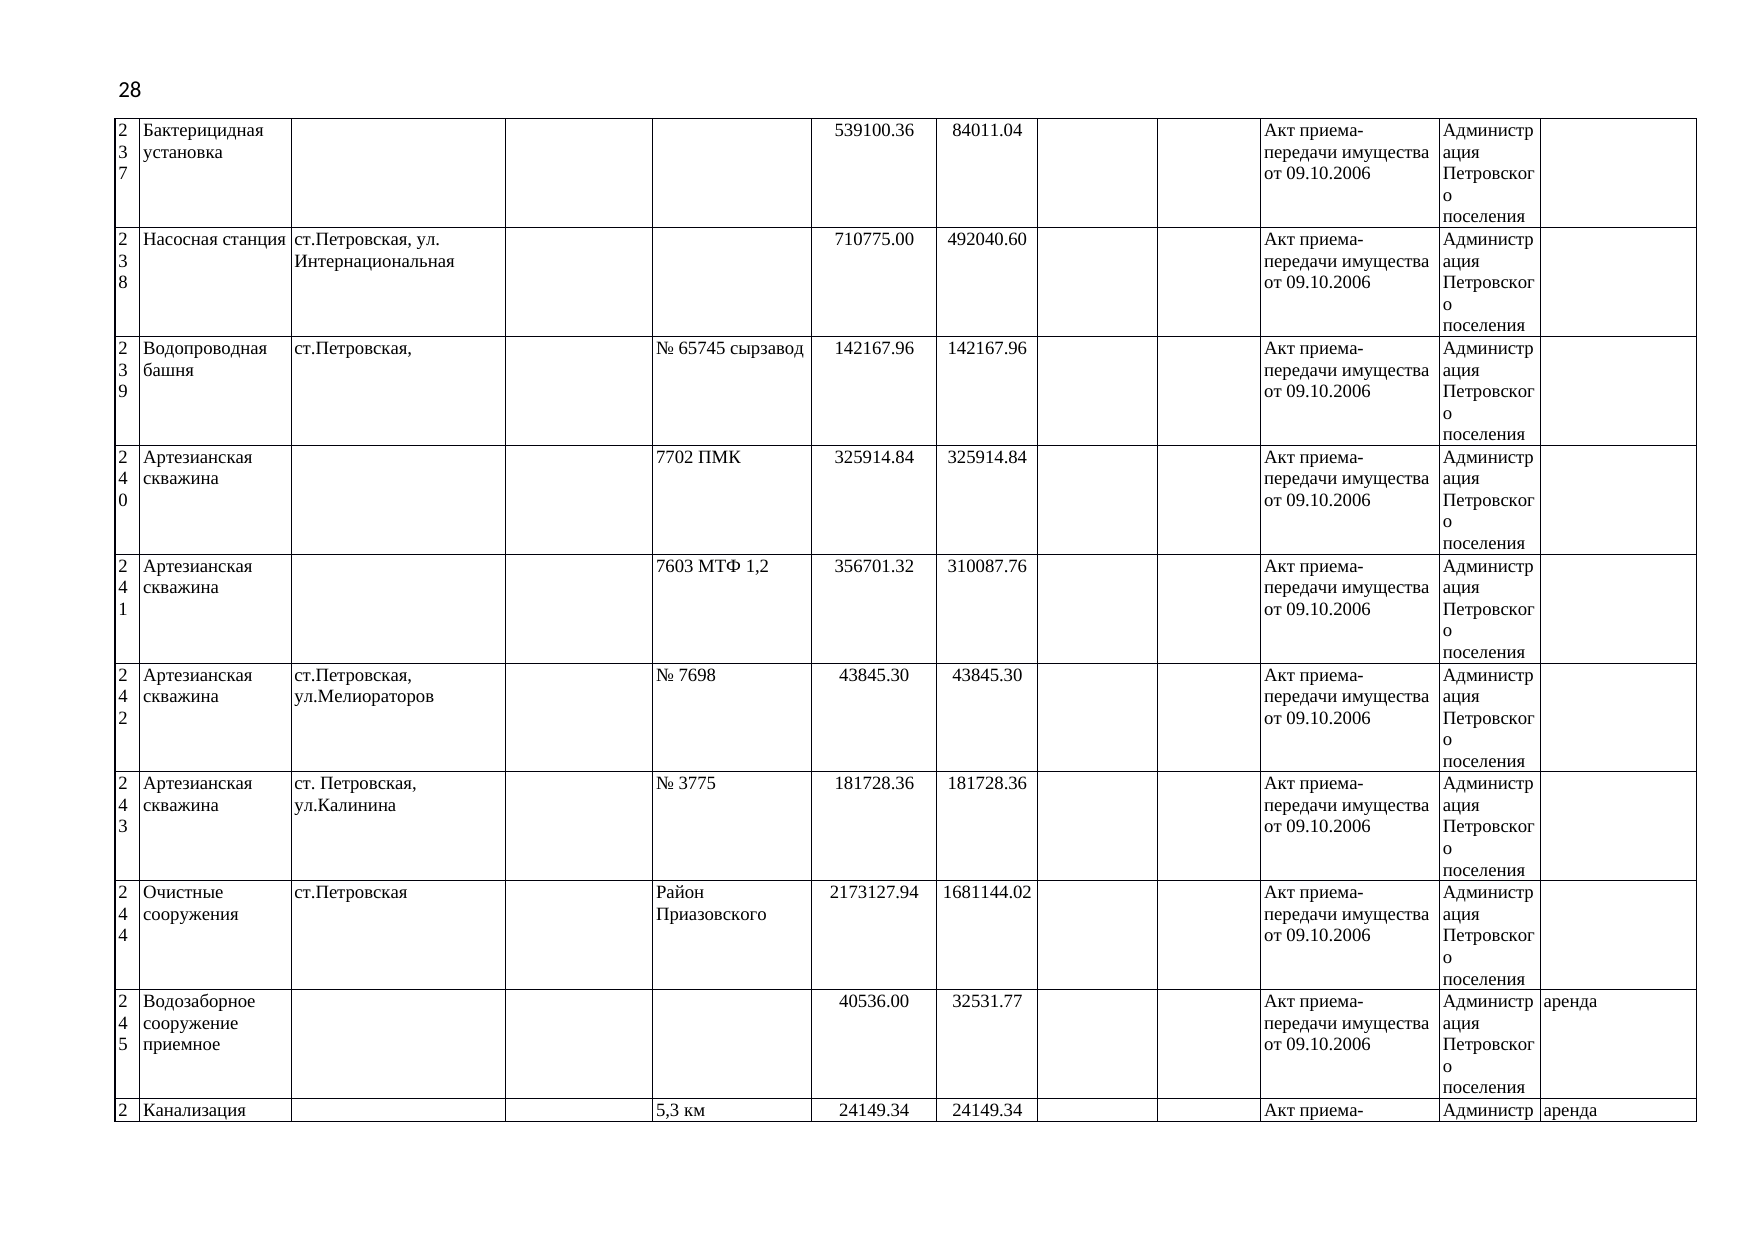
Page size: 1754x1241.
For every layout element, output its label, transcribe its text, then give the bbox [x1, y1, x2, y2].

table_cell [1038, 555, 1157, 662]
table_cell [1541, 446, 1696, 553]
table_cell 310087,76 [937, 555, 1037, 662]
table_cell 43845,30 [812, 664, 936, 771]
table_cell [506, 881, 652, 989]
table_cell [1158, 228, 1260, 336]
table_cell [292, 119, 505, 227]
table_cell [1158, 119, 1260, 227]
table_cell [1158, 337, 1260, 445]
table_cell 241 [116, 555, 139, 662]
table_cell 24149,34 [937, 1099, 1037, 1121]
table_cell [1038, 337, 1157, 445]
table_cell 7702 ПМК [653, 446, 811, 553]
table_cell [506, 119, 652, 227]
table_cell 142167,96 [812, 337, 936, 445]
table_cell 43845,30 [937, 664, 1037, 771]
table_cell [653, 119, 811, 227]
table_cell 142167,96 [937, 337, 1037, 445]
table_cell [292, 446, 505, 553]
table_cell [1541, 228, 1696, 336]
table_cell [292, 555, 505, 662]
table_cell 238 [116, 228, 139, 336]
table_cell ст. Петровская, ул.Калинина [292, 772, 505, 880]
table_cell [1038, 1099, 1157, 1121]
table_cell Артезианская скважина [140, 772, 291, 880]
table_cell 245 [116, 990, 139, 1098]
table_cell [1158, 1099, 1260, 1121]
table_cell [1541, 555, 1696, 662]
table_cell [506, 1099, 652, 1121]
table_cell [1541, 337, 1696, 445]
table_cell № 65745 сырзавод [653, 337, 811, 445]
table_cell Администрация Петровского поселения [1440, 337, 1540, 445]
table_cell 2 [116, 1099, 139, 1121]
table_cell Администрация Петровского поселения [1440, 664, 1540, 771]
table_cell Администрация Петровского поселения [1440, 555, 1540, 662]
table_cell [1038, 664, 1157, 771]
table_cell [1038, 119, 1157, 227]
table_cell Администрация Петровского поселения [1440, 990, 1540, 1098]
table_cell Водопроводная башня [140, 337, 291, 445]
table_cell Артезианская скважина [140, 664, 291, 771]
table_cell 237 [116, 119, 139, 227]
table_cell аренда [1541, 1099, 1696, 1121]
table_cell Акт приема-передачи имущества от 09.10.2006 [1261, 664, 1439, 771]
table_cell Акт приема-передачи имущества от 09.10.2006 [1261, 772, 1439, 880]
table_cell 239 [116, 337, 139, 445]
table_cell [1158, 881, 1260, 989]
table_cell Администрация Петровского поселения [1440, 446, 1540, 553]
table_cell [1158, 990, 1260, 1098]
table_cell 2173127,94 [812, 881, 936, 989]
table_cell Акт приема-передачи имущества от 09.10.2006 [1261, 337, 1439, 445]
table_cell 325914,84 [937, 446, 1037, 553]
table_cell [1158, 555, 1260, 662]
table_cell Артезианская скважина [140, 446, 291, 553]
table_cell 84011,04 [937, 119, 1037, 227]
table_cell [1038, 881, 1157, 989]
table_cell Очистные сооружения [140, 881, 291, 989]
table_cell [1541, 119, 1696, 227]
table_cell [506, 664, 652, 771]
table_cell Администрация Петровского поселения [1440, 772, 1540, 880]
table_cell 40536,00 [812, 990, 936, 1098]
table_cell 356701,32 [812, 555, 936, 662]
table_cell 325914,84 [812, 446, 936, 553]
table_cell 244 [116, 881, 139, 989]
table_cell Канализация [140, 1099, 291, 1121]
table_cell 492040,60 [937, 228, 1037, 336]
table_cell [506, 555, 652, 662]
table_cell ст.Петровская, ул. Интернациональная [292, 228, 505, 336]
table_cell [292, 990, 505, 1098]
table_cell [1038, 228, 1157, 336]
table_cell Администрация Петровского поселения [1440, 228, 1540, 336]
table_cell ст.Петровская, ул.Мелиораторов [292, 664, 505, 771]
table_cell [1541, 881, 1696, 989]
table_cell [506, 228, 652, 336]
table_cell 24149,34 [812, 1099, 936, 1121]
table_cell [1158, 446, 1260, 553]
table_cell Администрация Петровского поселения [1440, 119, 1540, 227]
table_cell Район Приазовского [653, 881, 811, 989]
table_cell 1681144,02 [937, 881, 1037, 989]
table_cell Акт приема-передачи имущества от 09.10.2006 [1261, 990, 1439, 1098]
table_cell аренда [1541, 990, 1696, 1098]
table_cell [506, 772, 652, 880]
table_cell Акт приема-передачи имущества от 09.10.2006 [1261, 555, 1439, 662]
table_cell [1038, 446, 1157, 553]
table_cell [506, 337, 652, 445]
table_cell Артезианская скважина [140, 555, 291, 662]
table_cell Акт приема-передачи имущества от 09.10.2006 [1261, 446, 1439, 553]
table_cell 181728,36 [812, 772, 936, 880]
table_cell 5,3 км [653, 1099, 811, 1121]
table_cell [1541, 664, 1696, 771]
table_cell Водозаборное сооружение приемное [140, 990, 291, 1098]
table_cell [1158, 772, 1260, 880]
table_cell [1038, 990, 1157, 1098]
table_cell ст.Петровская, [292, 337, 505, 445]
table_cell 32531,77 [937, 990, 1037, 1098]
table_cell № 3775 [653, 772, 811, 880]
table_cell [292, 1099, 505, 1121]
table_cell Акт приема-передачи имущества от 09.10.2006 [1261, 119, 1439, 227]
table_cell Акт приема- [1261, 1099, 1439, 1121]
table_cell [1158, 664, 1260, 771]
table_cell № 7698 [653, 664, 811, 771]
table_cell Насосная станция [140, 228, 291, 336]
table_cell [506, 990, 652, 1098]
table_cell [506, 446, 652, 553]
table_cell 710775,00 [812, 228, 936, 336]
table_cell 7603 МТФ 1,2 [653, 555, 811, 662]
table_cell Администрация Петровского поселения [1440, 881, 1540, 989]
table_cell Администр [1440, 1099, 1540, 1121]
table_cell Бактерицидная установка [140, 119, 291, 227]
table_cell [1541, 772, 1696, 880]
table_cell Акт приема-передачи имущества от 09.10.2006 [1261, 228, 1439, 336]
table_cell [1038, 772, 1157, 880]
table_cell 240 [116, 446, 139, 553]
table_cell 242 [116, 664, 139, 771]
table_cell [653, 990, 811, 1098]
table_cell 539100,36 [812, 119, 936, 227]
table_cell 181728,36 [937, 772, 1037, 880]
table_cell [653, 228, 811, 336]
table_cell Акт приема-передачи имущества от 09.10.2006 [1261, 881, 1439, 989]
table_cell 243 [116, 772, 139, 880]
table_cell ст.Петровская [292, 881, 505, 989]
